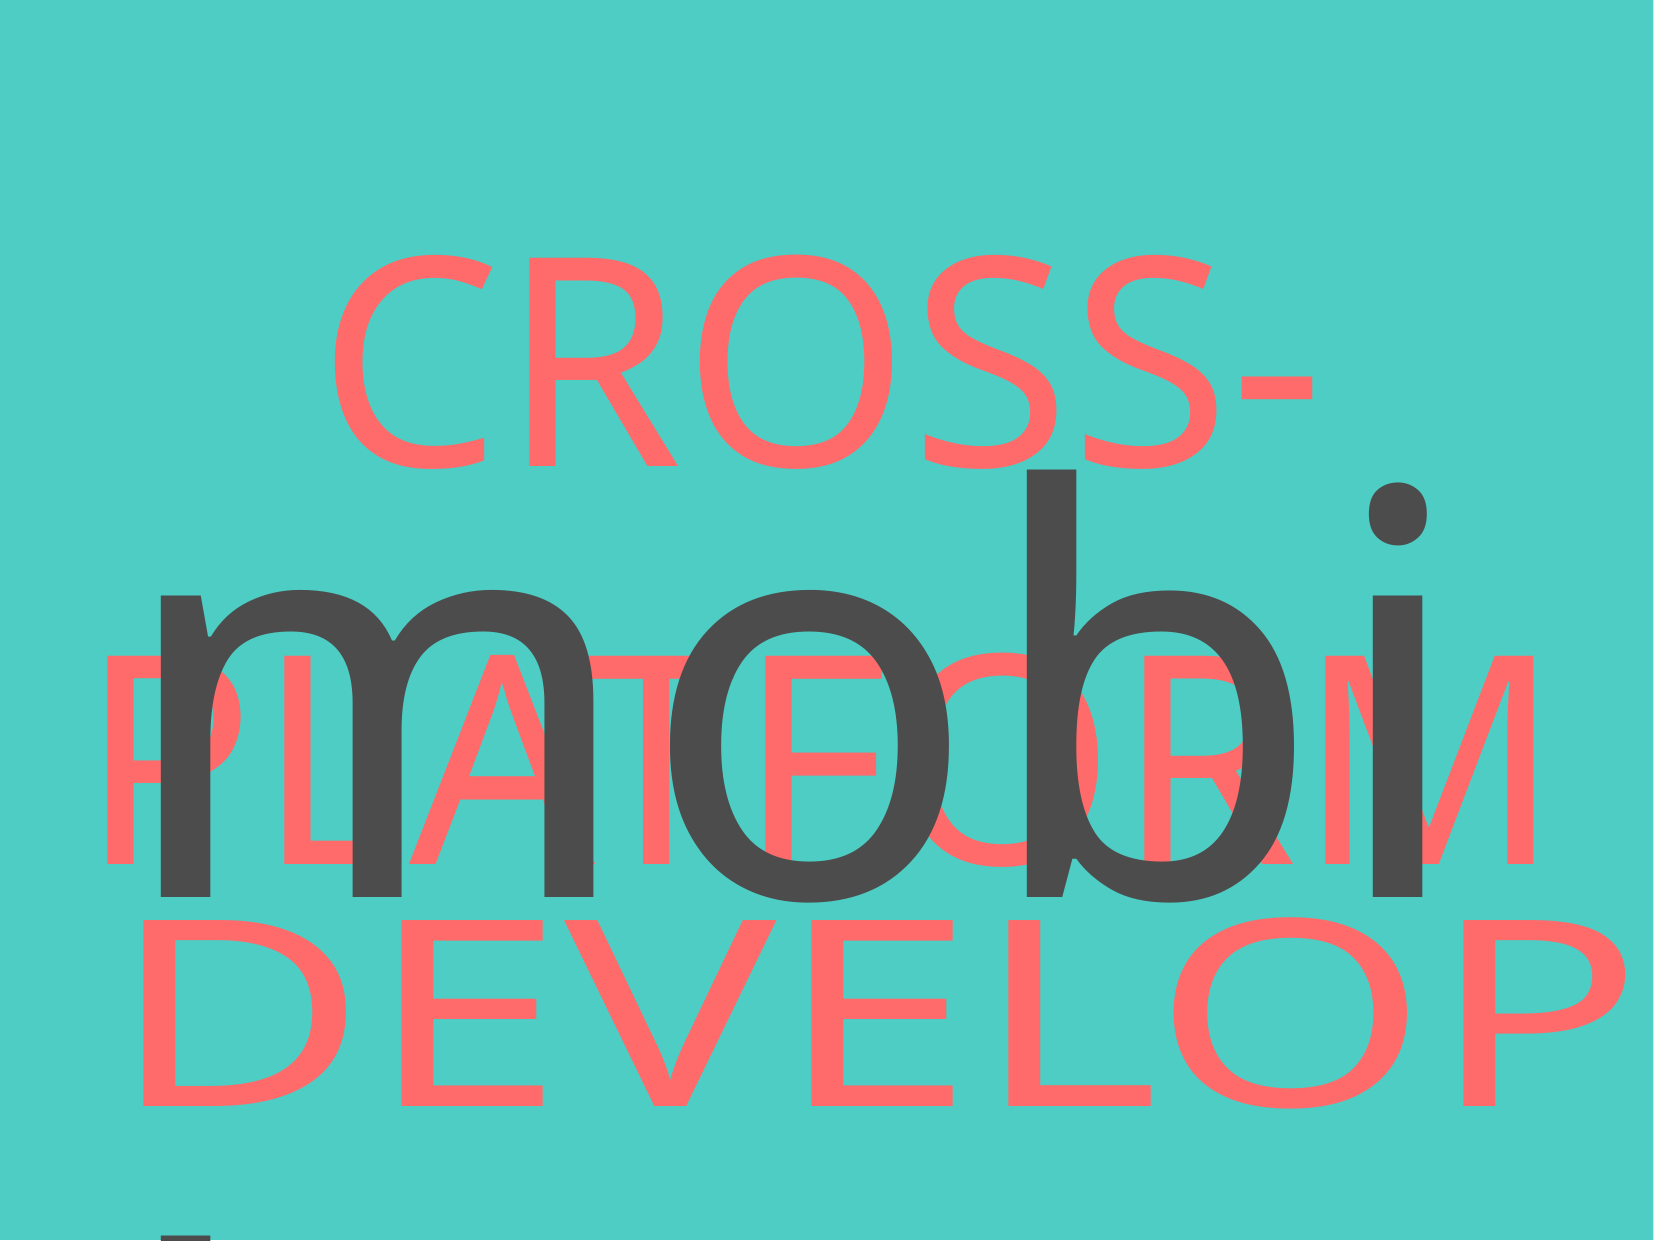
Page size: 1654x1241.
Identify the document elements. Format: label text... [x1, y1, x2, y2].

text_box CROSS-PLATFORM [64, 147, 1654, 500]
text_box mobile [98, 288, 1582, 1007]
text_box DEVELOPMENT [94, 820, 1654, 1241]
